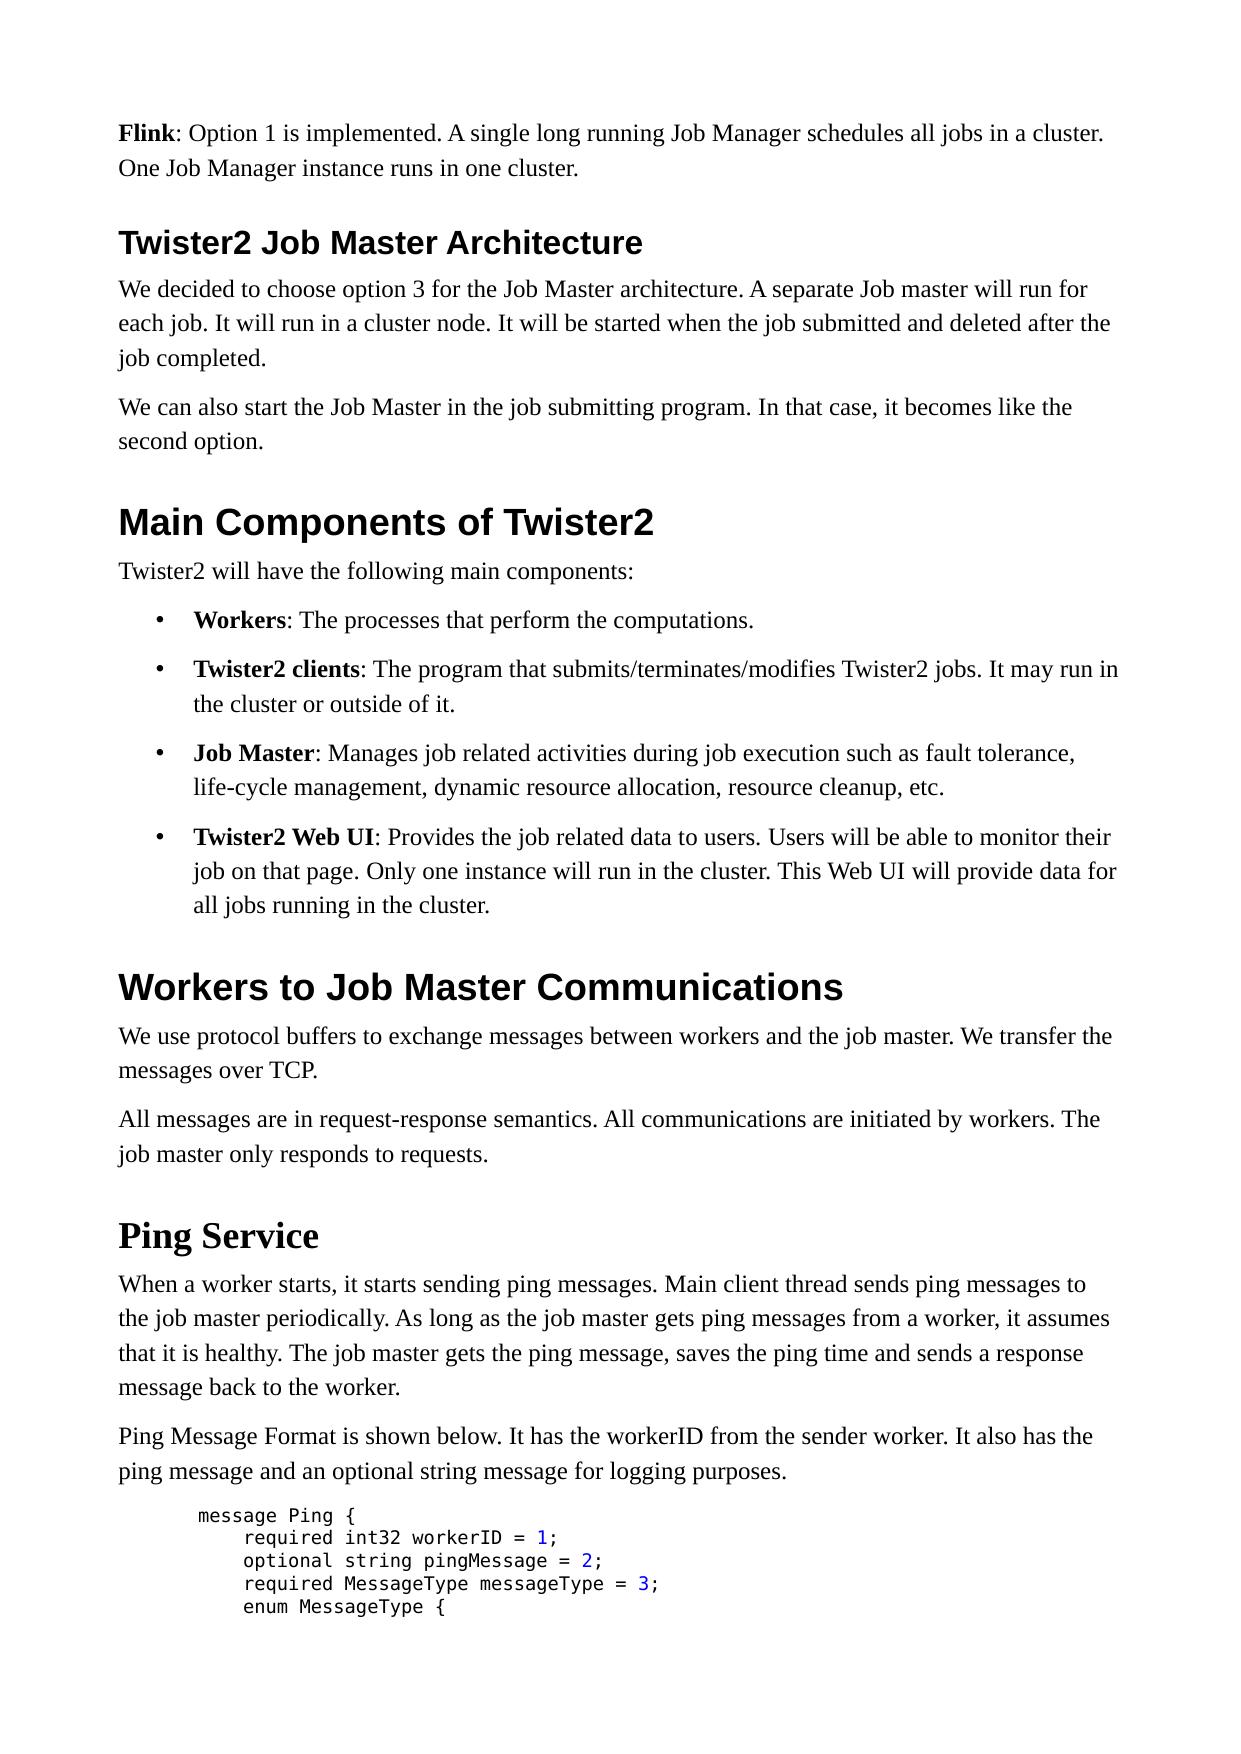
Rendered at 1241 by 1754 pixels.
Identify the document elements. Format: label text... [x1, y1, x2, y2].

subtitle Twister2 Job Master Architecture [118, 222, 1122, 261]
text When a worker starts, it starts sending ping messages. Main client thread sends ping messages to the job master periodically. As long as the job master gets ping messages from a worker, it assumes that it is healthy. The job master gets the ping message, saves the ping time and sends a response message back to the worker. [118, 1269, 1122, 1401]
subtitle Main Components of Twister2 [118, 500, 1122, 544]
list Twister2 Web UI: Provides the job related data to users. Users will be able to monitor their job on that page. Only one instance will run in the cluster. This Web UI will provide data for all jobs running in the cluster. [156, 822, 1122, 919]
text All messages are in request-response semantics. All communications are initiated by workers. The job master only responds to requests. [118, 1104, 1122, 1167]
subtitle Ping Service [118, 1213, 1122, 1256]
text Flink: Option 1 is implemented. A single long running Job Manager schedules all jobs in a cluster. One Job Manager instance runs in one cluster. [118, 118, 1122, 181]
table_header message Ping { required int32 workerID = 1; optional string pingMessage = 2; required MessageType messageType = 3; enum MessageType { [198, 1505, 1032, 1619]
text We can also start the Job Master in the job submitting program. In that case, it becomes like the second option. [118, 392, 1122, 455]
text We decided to choose option 3 for the Job Master architecture. A separate Job master will run for each job. It will run in a cluster node. It will be started when the job submitted and deleted after the job completed. [118, 274, 1122, 371]
list Workers: The processes that perform the computations. [156, 605, 1122, 634]
text We use protocol buffers to exchange messages between workers and the job master. We transfer the messages over TCP. [118, 1021, 1122, 1084]
text Ping Message Format is shown below. It has the workerID from the sender worker. It also has the ping message and an optional string message for logging purposes. [118, 1421, 1122, 1485]
list Twister2 clients: The program that submits/terminates/modifies Twister2 jobs. It may run in the cluster or outside of it. [156, 654, 1122, 718]
text Twister2 will have the following main components: [118, 556, 1122, 585]
list Job Master: Manages job related activities during job execution such as fault tolerance, life-cycle management, dynamic resource allocation, resource cleanup, etc. [156, 738, 1122, 801]
subtitle Workers to Job Master Communications [118, 964, 1122, 1008]
